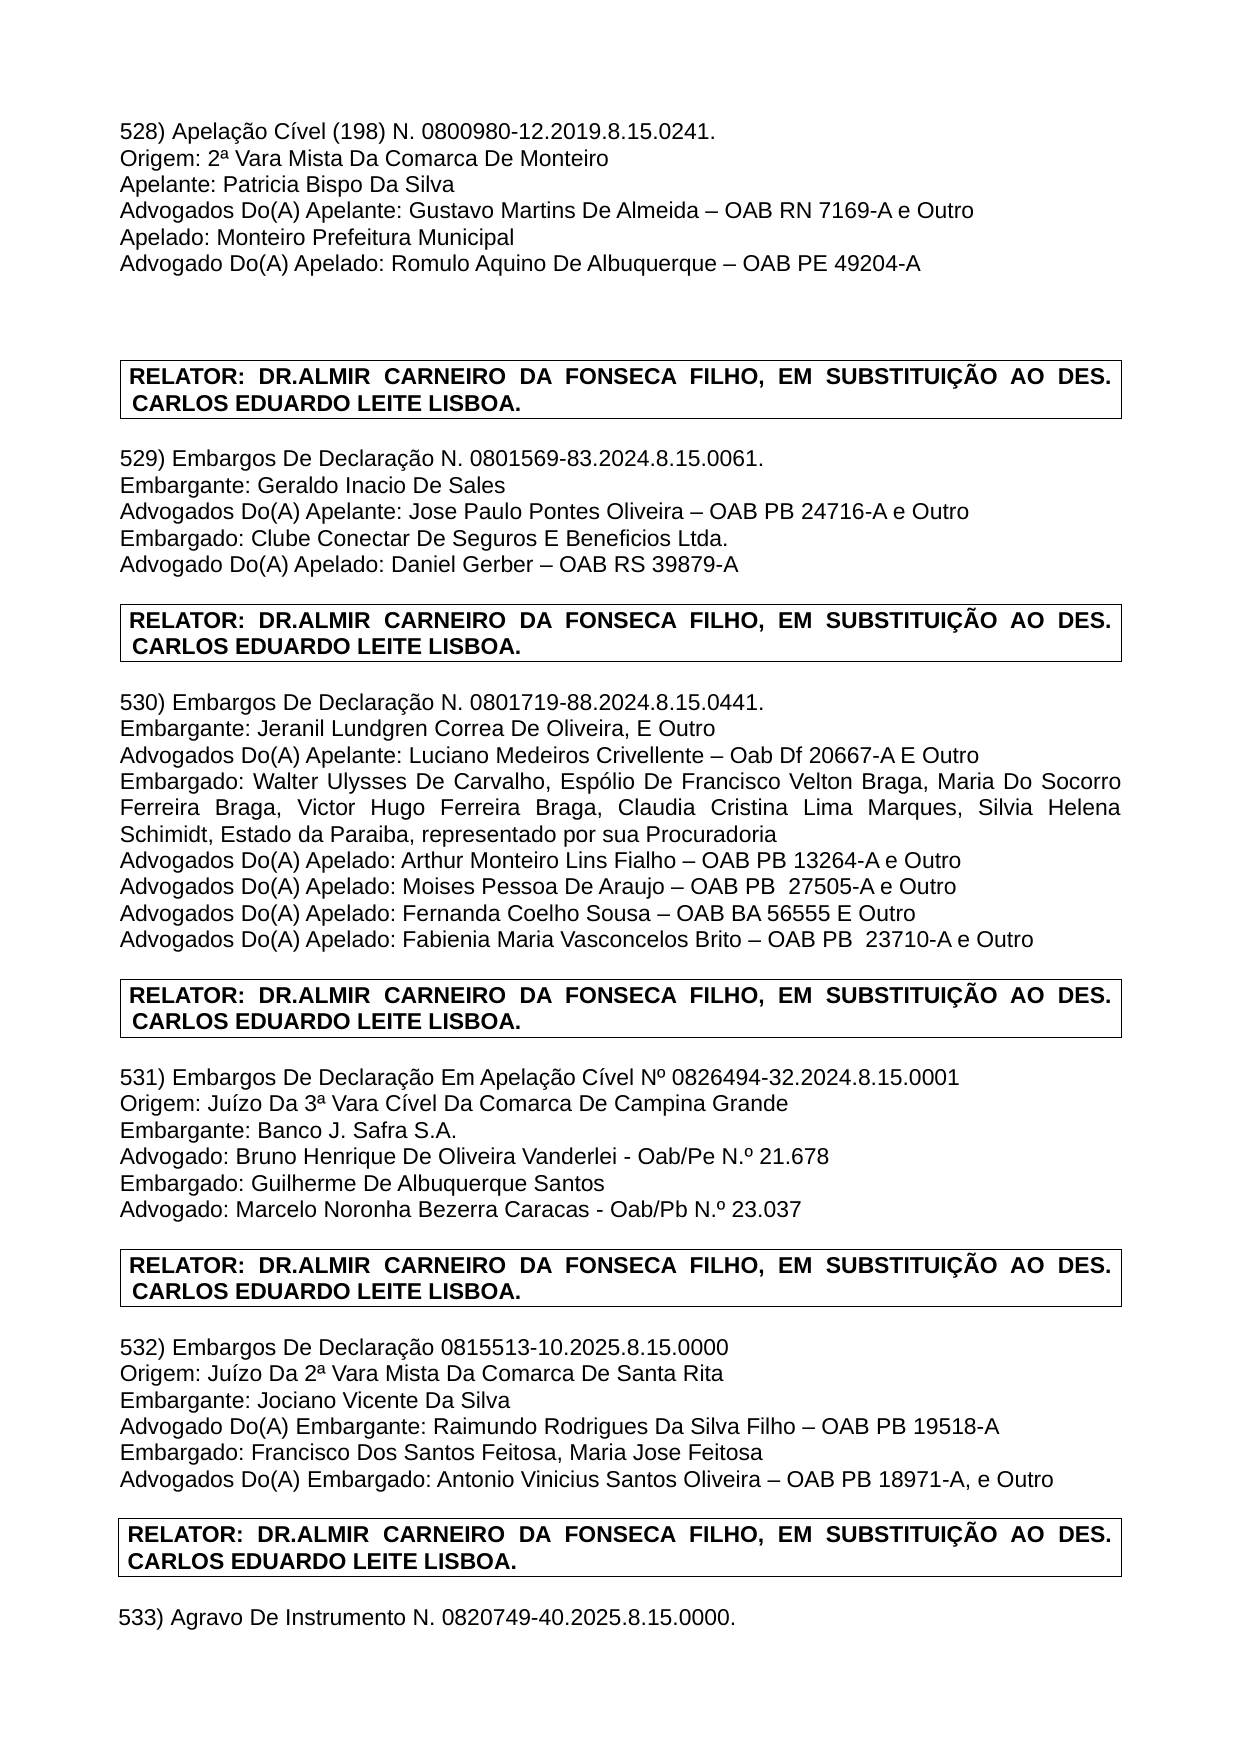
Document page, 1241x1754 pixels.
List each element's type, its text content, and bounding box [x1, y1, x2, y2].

text 531) Embargos De Declaração Em Apelação Cível Nº 0826494-32.2024.8.15.0001 [119, 1064, 1122, 1090]
text Embargado: Guilherme De Albuquerque Santos [119, 1169, 1122, 1196]
text Embargado: Francisco Dos Santos Feitosa, Maria Jose Feitosa [119, 1439, 1122, 1466]
text 528) Apelação Cível (198) N. 0800980-12.2019.8.15.0241. [119, 118, 1122, 144]
text 529) Embargos De Declaração N. 0801569-83.2024.8.15.0061. [119, 445, 1122, 472]
text Advogados Do(A) Apelante: Gustavo Martins De Almeida – OAB RN 7169-A e Outro [119, 197, 1122, 223]
text Advogados Do(A) Apelado: Fabienia Maria Vasconcelos Brito – OAB PB 23710-A e Outro [119, 926, 1122, 952]
text Origem: Juízo Da 2ª Vara Mista Da Comarca De Santa Rita [119, 1360, 1122, 1387]
text RELATOR: DR.ALMIR CARNEIRO DA FONSECA FILHO, EM SUBSTITUIÇÃO AO DES. CARLOS EDUARDO LEITE LISBOA. [121, 1250, 1121, 1306]
text Apelado: Monteiro Prefeitura Municipal [119, 223, 1122, 250]
text 532) Embargos De Declaração 0815513-10.2025.8.15.0000 [119, 1334, 1122, 1360]
text Advogado: Bruno Henrique De Oliveira Vanderlei - Oab/Pe N.º 21.678 [119, 1143, 1122, 1169]
text RELATOR: DR.ALMIR CARNEIRO DA FONSECA FILHO, EM SUBSTITUIÇÃO AO DES. CARLOS EDUARDO LEITE LISBOA. [121, 605, 1121, 661]
text Advogado Do(A) Apelado: Daniel Gerber – OAB RS 39879-A [119, 551, 1122, 577]
text Advogados Do(A) Embargado: Antonio Vinicius Santos Oliveira – OAB PB 18971-A, e Outro [119, 1466, 1122, 1492]
text Embargante: Jociano Vicente Da Silva [119, 1387, 1122, 1413]
text RELATOR: DR.ALMIR CARNEIRO DA FONSECA FILHO, EM SUBSTITUIÇÃO AO DES. CARLOS EDUARDO LEITE LISBOA. [121, 980, 1121, 1037]
text Origem: Juízo Da 3ª Vara Cível Da Comarca De Campina Grande [119, 1090, 1122, 1117]
text Advogado: Marcelo Noronha Bezerra Caracas - Oab/Pb N.º 23.037 [119, 1196, 1122, 1222]
text Apelante: Patricia Bispo Da Silva [119, 171, 1122, 197]
text Advogado Do(A) Apelado: Romulo Aquino De Albuquerque – OAB PE 49204-A [119, 250, 1122, 276]
text Embargante: Banco J. Safra S.A. [119, 1117, 1122, 1143]
text Embargante: Jeranil Lundgren Correa De Oliveira, E Outro [119, 715, 1122, 742]
text Advogados Do(A) Apelante: Jose Paulo Pontes Oliveira – OAB PB 24716-A e Outro [119, 498, 1122, 524]
text RELATOR: DR.ALMIR CARNEIRO DA FONSECA FILHO, EM SUBSTITUIÇÃO AO DES. CARLOS EDUARDO LEITE LISBOA. [121, 361, 1121, 418]
text 533) Agravo De Instrumento N. 0820749-40.2025.8.15.0000. [118, 1604, 1122, 1630]
text Advogado Do(A) Embargante: Raimundo Rodrigues Da Silva Filho – OAB PB 19518-A [119, 1413, 1122, 1439]
text Advogados Do(A) Apelado: Fernanda Coelho Sousa – OAB BA 56555 E Outro [119, 900, 1122, 926]
text Embargado: Clube Conectar De Seguros E Beneficios Ltda. [119, 524, 1122, 551]
text 530) Embargos De Declaração N. 0801719-88.2024.8.15.0441. [119, 689, 1122, 715]
text Advogados Do(A) Apelado: Arthur Monteiro Lins Fialho – OAB PB 13264-A e Outro [119, 847, 1122, 873]
text Origem: 2ª Vara Mista Da Comarca De Monteiro [119, 144, 1122, 171]
text RELATOR: DR.ALMIR CARNEIRO DA FONSECA FILHO, EM SUBSTITUIÇÃO AO DES. CARLOS EDUARDO LEITE LISBOA. [119, 1519, 1121, 1576]
text Advogados Do(A) Apelado: Moises Pessoa De Araujo – OAB PB 27505-A e Outro [119, 873, 1122, 900]
text Embargante: Geraldo Inacio De Sales [119, 472, 1122, 498]
text Advogados Do(A) Apelante: Luciano Medeiros Crivellente – Oab Df 20667-A E Outro [119, 742, 1122, 768]
text Embargado: Walter Ulysses De Carvalho, Espólio De Francisco Velton Braga, Maria Do Socorro Ferreira Braga, Victor Hugo Ferreira Braga, Claudia Cristina Lima Marques, Silvia Helena Schimidt, Estado da Paraiba, representado por sua Procuradoria [119, 768, 1122, 847]
